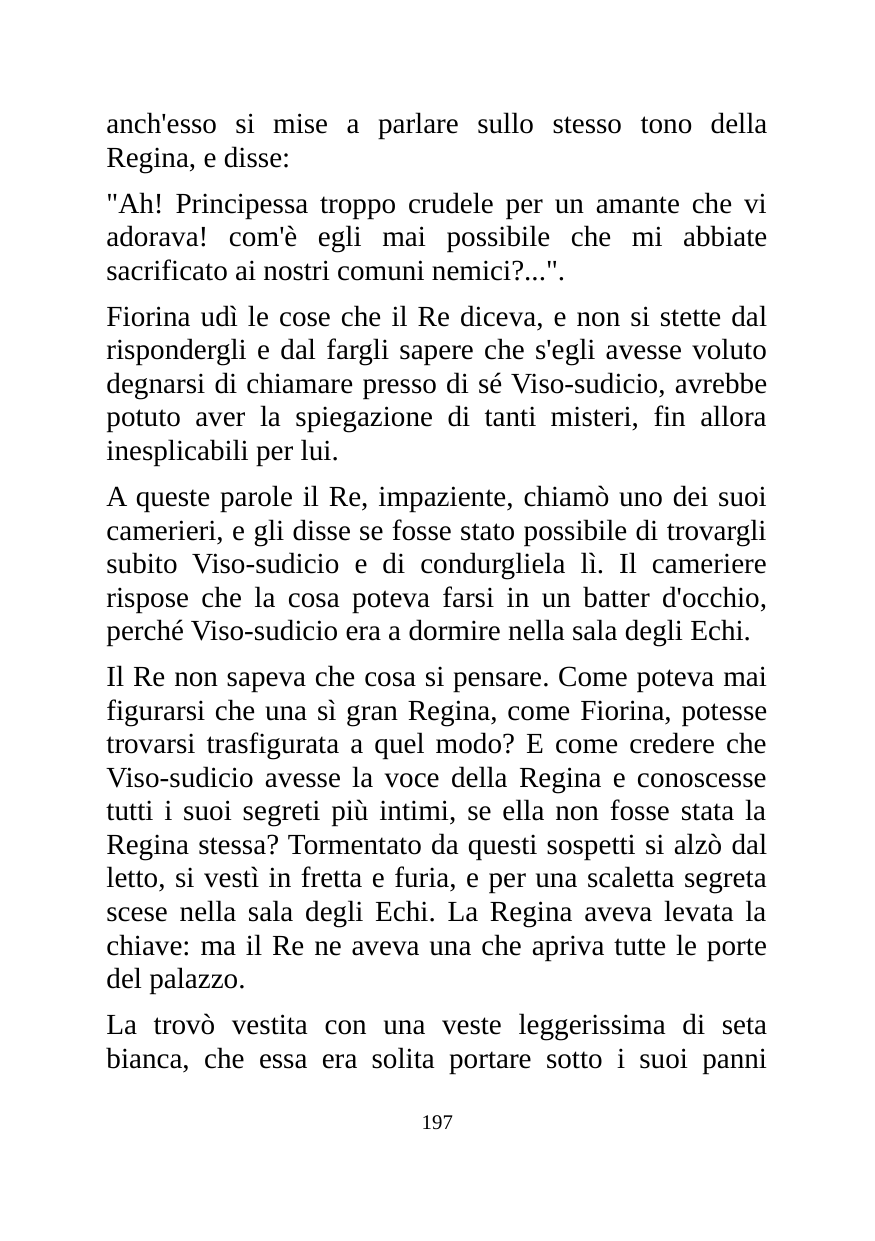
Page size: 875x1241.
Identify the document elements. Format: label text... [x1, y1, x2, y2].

text anch'esso si mise a parlare sullo stesso tono della Regina, e disse: [106, 106, 768, 173]
text Il Re non sapeva che cosa si pensare. Come poteva mai figurarsi che una sì gran Regina, come Fiorina, potesse trovarsi trasfigurata a quel modo? E come credere che Viso-sudicio avesse la voce della Regina e conoscesse tutti i suoi segreti più intimi, se ella non fosse stata la Regina stessa? Tormentato da questi sospetti si alzò dal letto, si vestì in fretta e furia, e per una scaletta segreta scese nella sala degli Echi. La Regina aveva levata la chiave: ma il Re ne aveva una che apriva tutte le porte del palazzo. [106, 659, 768, 995]
text A queste parole il Re, impaziente, chiamò uno dei suoi camerieri, e gli disse se fosse stato possibile di trovargli subito Viso-sudicio e di condurgliela lì. Il cameriere rispose che la cosa poteva farsi in un batter d'occhio, perché Viso-sudicio era a dormire nella sala degli Echi. [106, 479, 768, 647]
text Fiorina udì le cose che il Re diceva, e non si stette dal rispondergli e dal fargli sapere che s'egli avesse voluto degnarsi di chiamare presso di sé Viso-sudicio, avrebbe potuto aver la spiegazione di tanti misteri, fin allora inesplicabili per lui. [106, 299, 768, 467]
text "Ah! Principessa troppo crudele per un amante che vi adorava! com'è egli mai possibile che mi abbiate sacrificato ai nostri comuni nemici?...". [106, 186, 768, 286]
text La trovò vestita con una veste leggerissima di seta bianca, che essa era solita portare sotto i suoi panni [106, 1007, 768, 1074]
